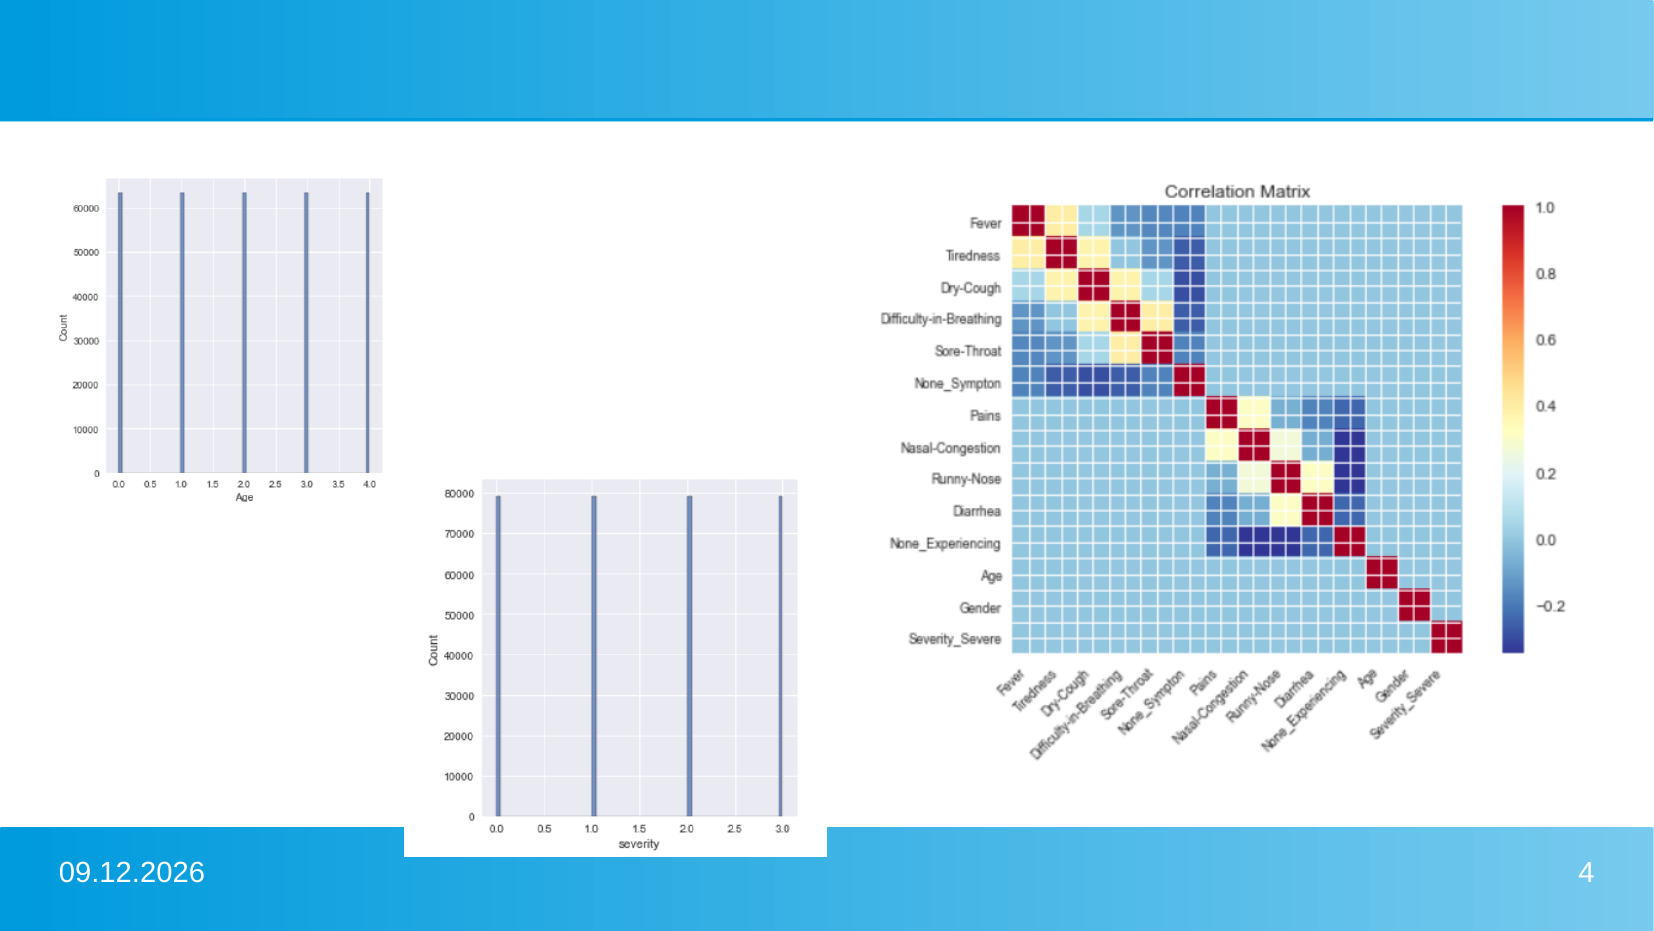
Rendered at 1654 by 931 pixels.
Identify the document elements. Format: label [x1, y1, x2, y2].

picture [43, 170, 827, 857]
picture [859, 177, 1595, 768]
